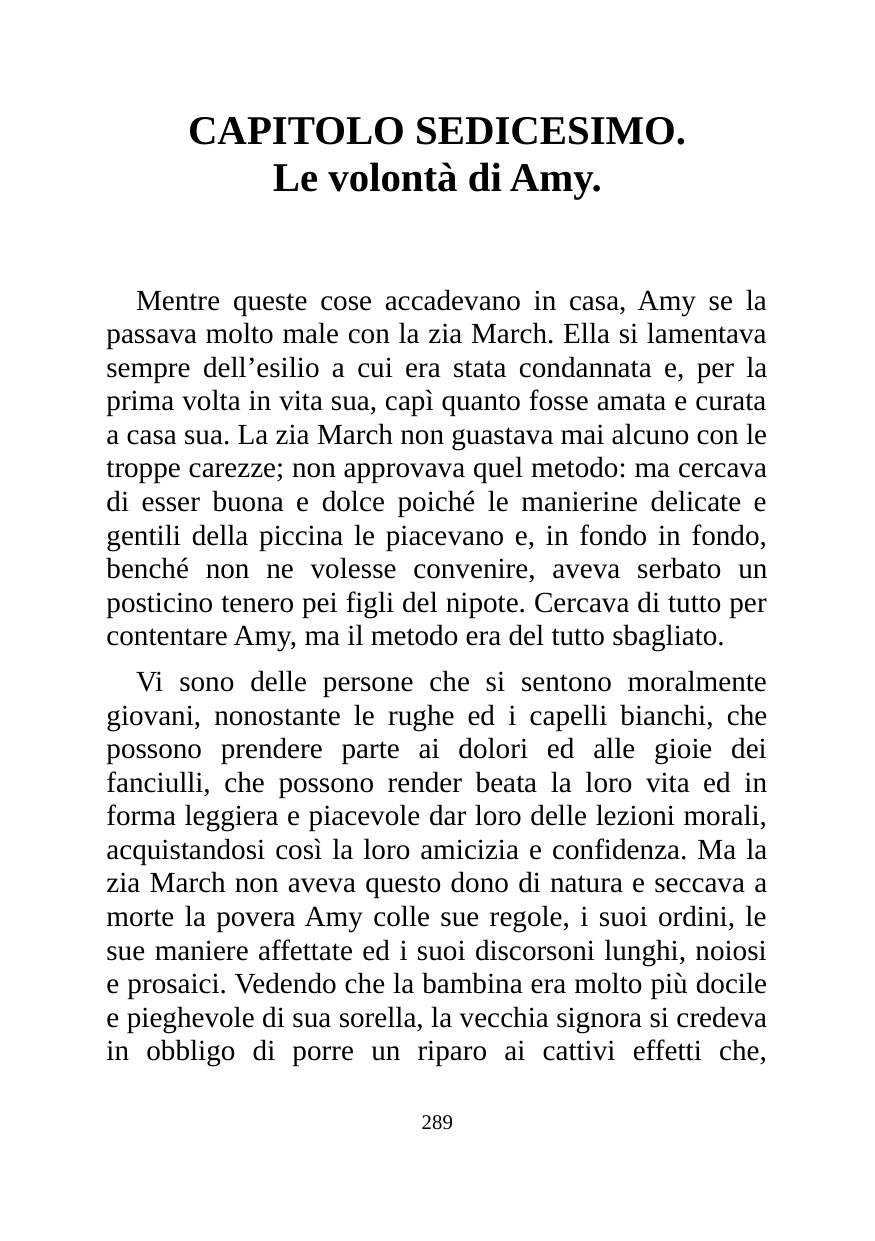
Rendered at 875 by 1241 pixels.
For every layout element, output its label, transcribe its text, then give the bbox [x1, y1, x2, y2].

text Vi sono delle persone che si sentono moralmente giovani, nonostante le rughe ed i capelli bianchi, che possono prendere parte ai dolori ed alle gioie dei fanciulli, che possono render beata la loro vita ed in forma leggiera e piacevole dar loro delle lezioni morali, acquistandosi così la loro amicizia e confidenza. Ma la zia March non aveva questo dono di natura e seccava a morte la povera Amy colle sue regole, i suoi ordini, le sue maniere affettate ed i suoi discorsoni lunghi, noiosi e prosaici. Vedendo che la bambina era molto più docile e pieghevole di sua sorella, la vecchia signora si credeva in obbligo di porre un riparo ai cattivi effetti che, [106, 664, 768, 1067]
text Mentre queste cose accadevano in casa, Amy se la passava molto male con la zia March. Ella si lamentava sempre dell’esilio a cui era stata condannata e, per la prima volta in vita sua, capì quanto fosse amata e curata a casa sua. La zia March non guastava mai alcuno con le troppe carezze; non approvava quel metodo: ma cercava di esser buona e dolce poiché le manierine delicate e gentili della piccina le piacevano e, in fondo in fondo, benché non ne volesse convenire, aveva serbato un posticino tenero pei figli del nipote. Cercava di tutto per contentare Amy, ma il metodo era del tutto sbagliato. [106, 283, 768, 652]
subtitle CAPITOLO SEDICESIMO. Le volontà di Amy. [106, 106, 768, 200]
